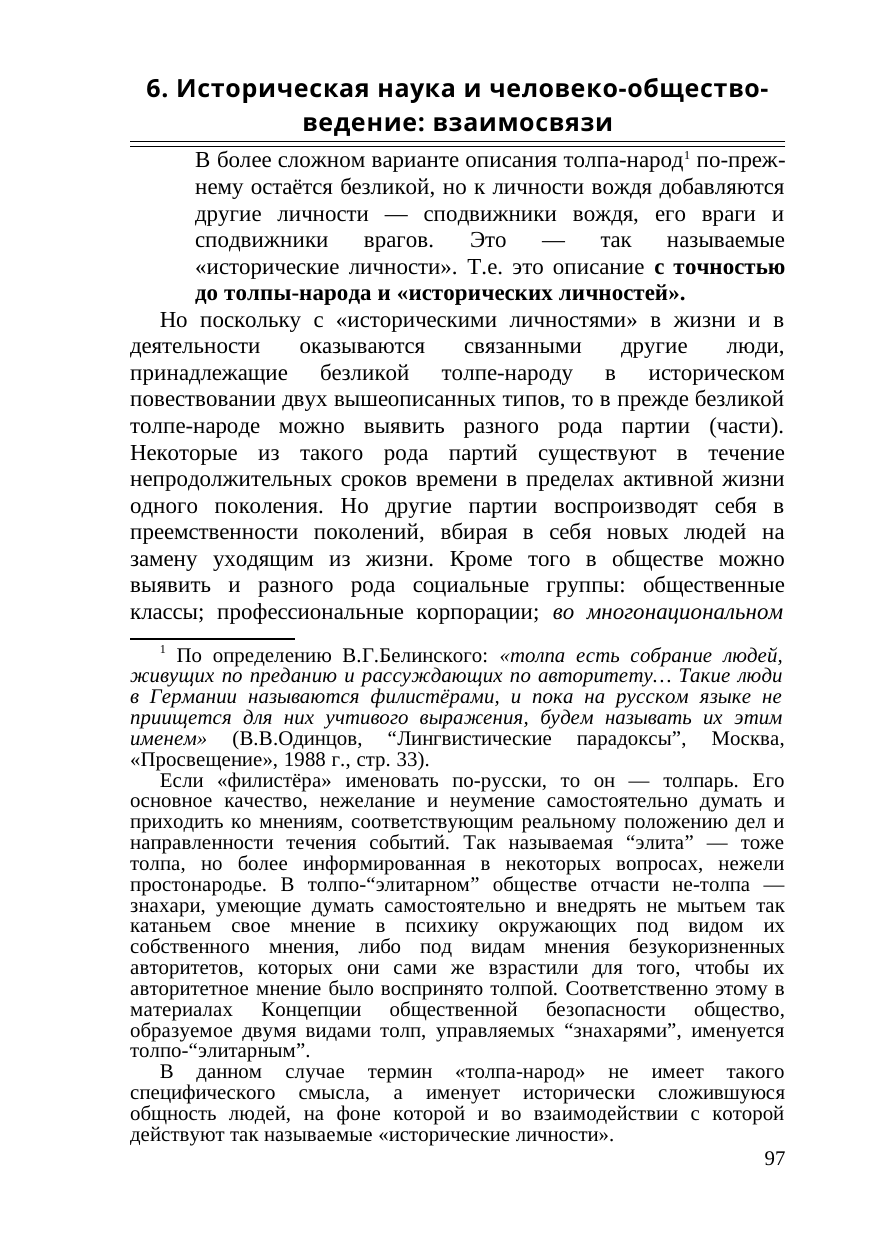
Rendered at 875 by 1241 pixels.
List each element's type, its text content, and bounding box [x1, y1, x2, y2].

list В данном случае термин «толпа-народ» не имеет такого специфического смысла, а именует исторически сложившуюся общность людей, на фоне которой и во взаимодействии с которой действуют так называемые «исторические личности». [130, 1062, 785, 1145]
text Но поскольку с «историческими личностями» в жизни и в деятельности оказываются связанными другие люди, принадлежащие безликой толпе-народу в историческом повествовании двух вышеописанных типов, то в прежде безликой толпе-народе можно выявить разного рода партии (части). Некоторые из такого рода партий существуют в течение непродолжительных сроков времени в пределах активной жизни одного поколения. Но другие партии воспроизводят себя в преемственности поколений, вбирая в себя новых людей на замену уходящим из жизни. Кроме того в обществе можно выявить и разного рода социальные группы: общественные классы; профессиональные корпорации; во многонациональном [130, 306, 785, 624]
list Если «филистёра» именовать по-русски, то он — толпарь. Его основное качество, нежелание и неумение самостоятельно думать и приходить ко мнениям, соответствующим реальному положению дел и направленности течения событий. Так называемая “элита” — тоже толпа, но более информированная в некоторых вопросах, нежели простонародье. В толпо-“элитарном” обществе отчасти не-толпа — знахари, умеющие думать самостоятельно и внедрять не мытьем так катаньем свое мнение в психику окружающих под видом их собственного мнения, либо под видам мнения безукоризненных авторитетов, которых они сами же взрастили для того, чтобы их авторитетное мнение было воспринято толпой. Соответственно этому в материалах Концепции общественной безопасности общество, образуемое двумя видами толп, управляемых “знахарями”, именуется толпо-“элитарным”. [130, 770, 785, 1062]
list По определению В.Г.Белинского: «толпа есть собрание людей, живущих по преданию и рассуждающих по авторитету… Такие люди в Германии называются филистёрами, и пока на русском языке не приищется для них учтивого выражения, будем называть их этим именем» (В.В.Одинцов, “Лингвистические парадоксы”, Москва, «Просвещение», 1988 г., стр. 33). [130, 645, 785, 770]
list В более сложном варианте описания толпа-народ по-преж­не­му остаётся безликой, но к личности вождя добавляются другие личности — сподвижники вождя, его враги и сподвижники врагов. Это — так называемые «исторические личности». Т.е. это описание с точностью до толпы-народа и «истори­чес­ких личностей». [177, 147, 785, 306]
